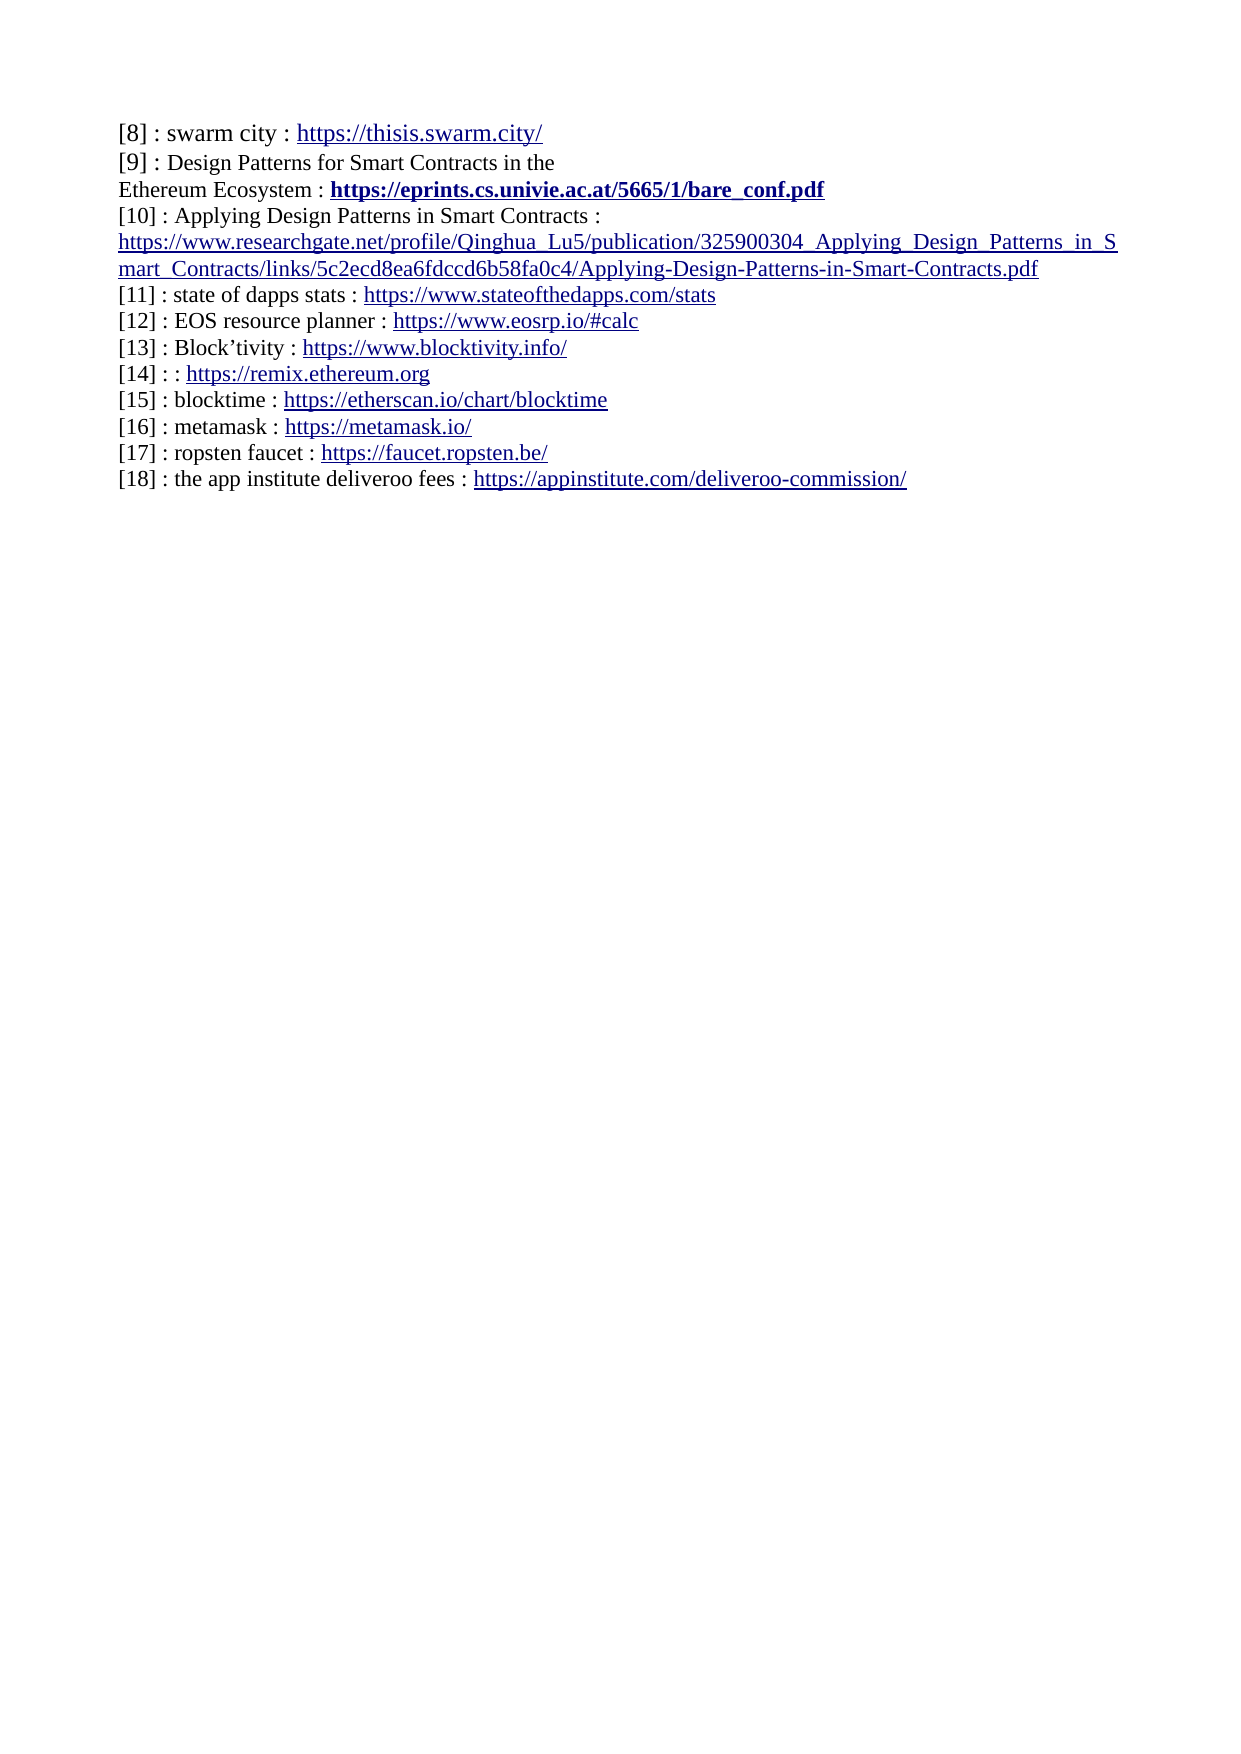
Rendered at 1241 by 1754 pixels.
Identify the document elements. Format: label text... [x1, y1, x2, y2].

text [15] : blocktime : https://etherscan.io/chart/blocktime [118, 386, 1122, 413]
text [18] : the app institute deliveroo fees : https://appinstitute.com/deliveroo-commission/ [118, 466, 1122, 492]
text [12] : EOS resource planner : https://www.eosrp.io/#calc [118, 307, 1122, 334]
text [17] : ropsten faucet : https://faucet.ropsten.be/ [118, 439, 1122, 466]
text [13] : Block’tivity : https://www.blocktivity.info/ [118, 334, 1122, 360]
text [10] : Applying Design Patterns in Smart Contracts : https://www.researchgate.net/profile/Qinghua_Lu5/publication/325900304_Applying_Design_Patterns_in_Smart_Contracts/links/5c2ecd8ea6fdccd6b58fa0c4/Applying-Design-Patterns-in-Smart-Contracts.pdf [118, 202, 1122, 281]
text [14] : : https://remix.ethereum.org [118, 360, 1122, 386]
text Ethereum Ecosystem : https://eprints.cs.univie.ac.at/5665/1/bare_conf.pdf [118, 176, 1122, 202]
text [9] : Design Patterns for Smart Contracts in the [118, 147, 1122, 176]
text [8] : swarm city : https://thisis.swarm.city/ [118, 118, 1122, 147]
text [16] : metamask : https://metamask.io/ [118, 413, 1122, 439]
text [11] : state of dapps stats : https://www.stateofthedapps.com/stats [118, 281, 1122, 307]
